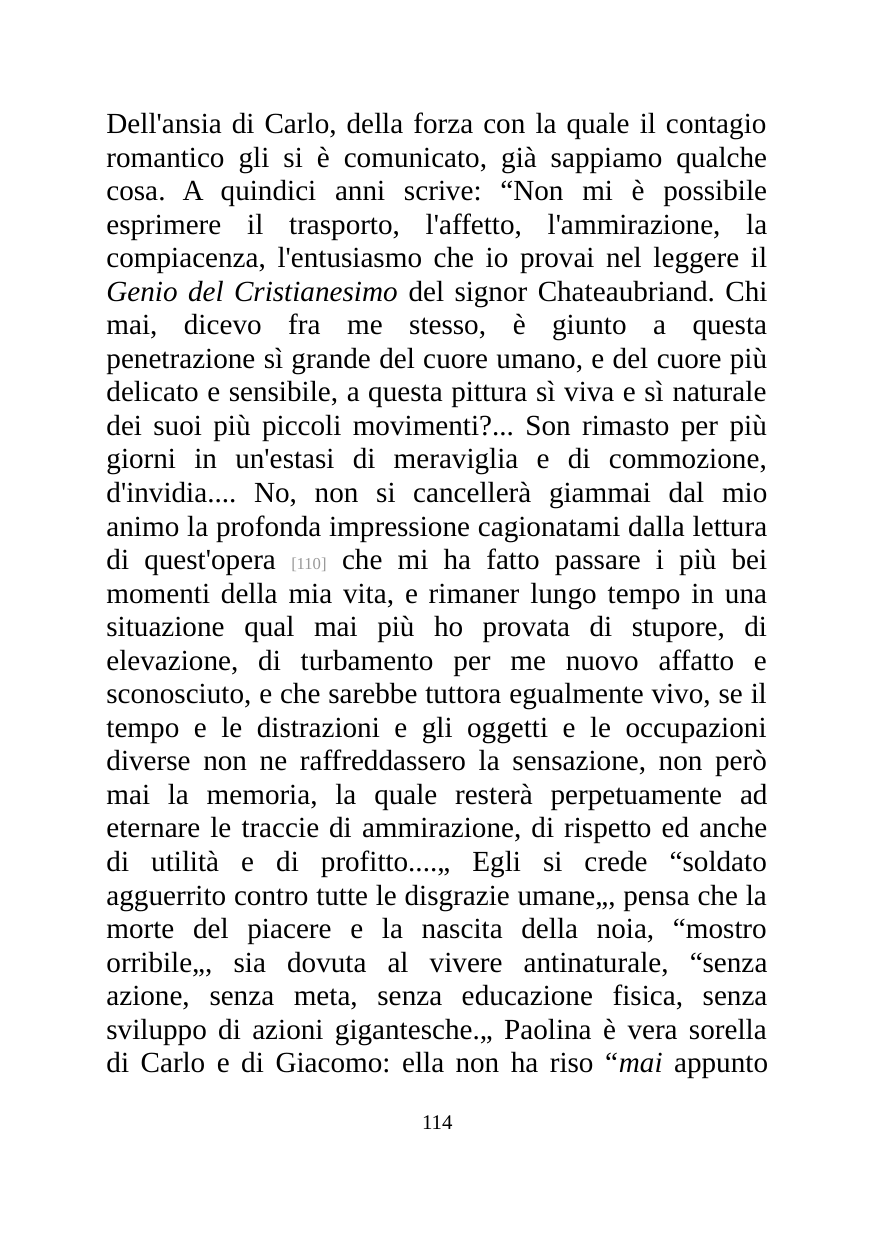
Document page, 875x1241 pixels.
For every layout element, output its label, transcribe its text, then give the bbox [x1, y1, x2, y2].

text Dell'ansia di Carlo, della forza con la quale il contagio romantico gli si è comunicato, già sappiamo qualche cosa. A quindici anni scrive: “Non mi è possibile esprimere il trasporto, l'affetto, l'ammirazione, la compiacenza, l'entusiasmo che io provai nel leggere il Genio del Cristianesimo del signor Chateaubriand. Chi mai, dicevo fra me stesso, è giunto a questa penetrazione sì grande del cuore umano, e del cuore più delicato e sensibile, a questa pittura sì viva e sì naturale dei suoi più piccoli movimenti?... Son rimasto per più giorni in un'estasi di meraviglia e di commozione, d'invidia.... No, non si cancellerà giammai dal mio animo la profonda impressione cagionatami dalla lettura di quest'opera [110] che mi ha fatto passare i più bei momenti della mia vita, e rimaner lungo tempo in una situazione qual mai più ho provata di stupore, di elevazione, di turbamento per me nuovo affatto e sconosciuto, e che sarebbe tuttora egualmente vivo, se il tempo e le distrazioni e gli oggetti e le occupazioni diverse non ne raffreddassero la sensazione, non però mai la memoria, la quale resterà perpetuamente ad eternare le traccie di ammirazione, di rispetto ed anche di utilità e di profitto....„ Egli si crede “soldato agguerrito contro tutte le disgrazie umane„, pensa che la morte del piacere e la nascita della noia, “mostro orribile„, sia dovuta al vivere antinaturale, “senza azione, senza meta, senza educazione fisica, senza sviluppo di azioni gigantesche.„ Paolina è vera sorella di Carlo e di Giacomo: ella non ha riso “mai appunto [106, 106, 768, 1079]
